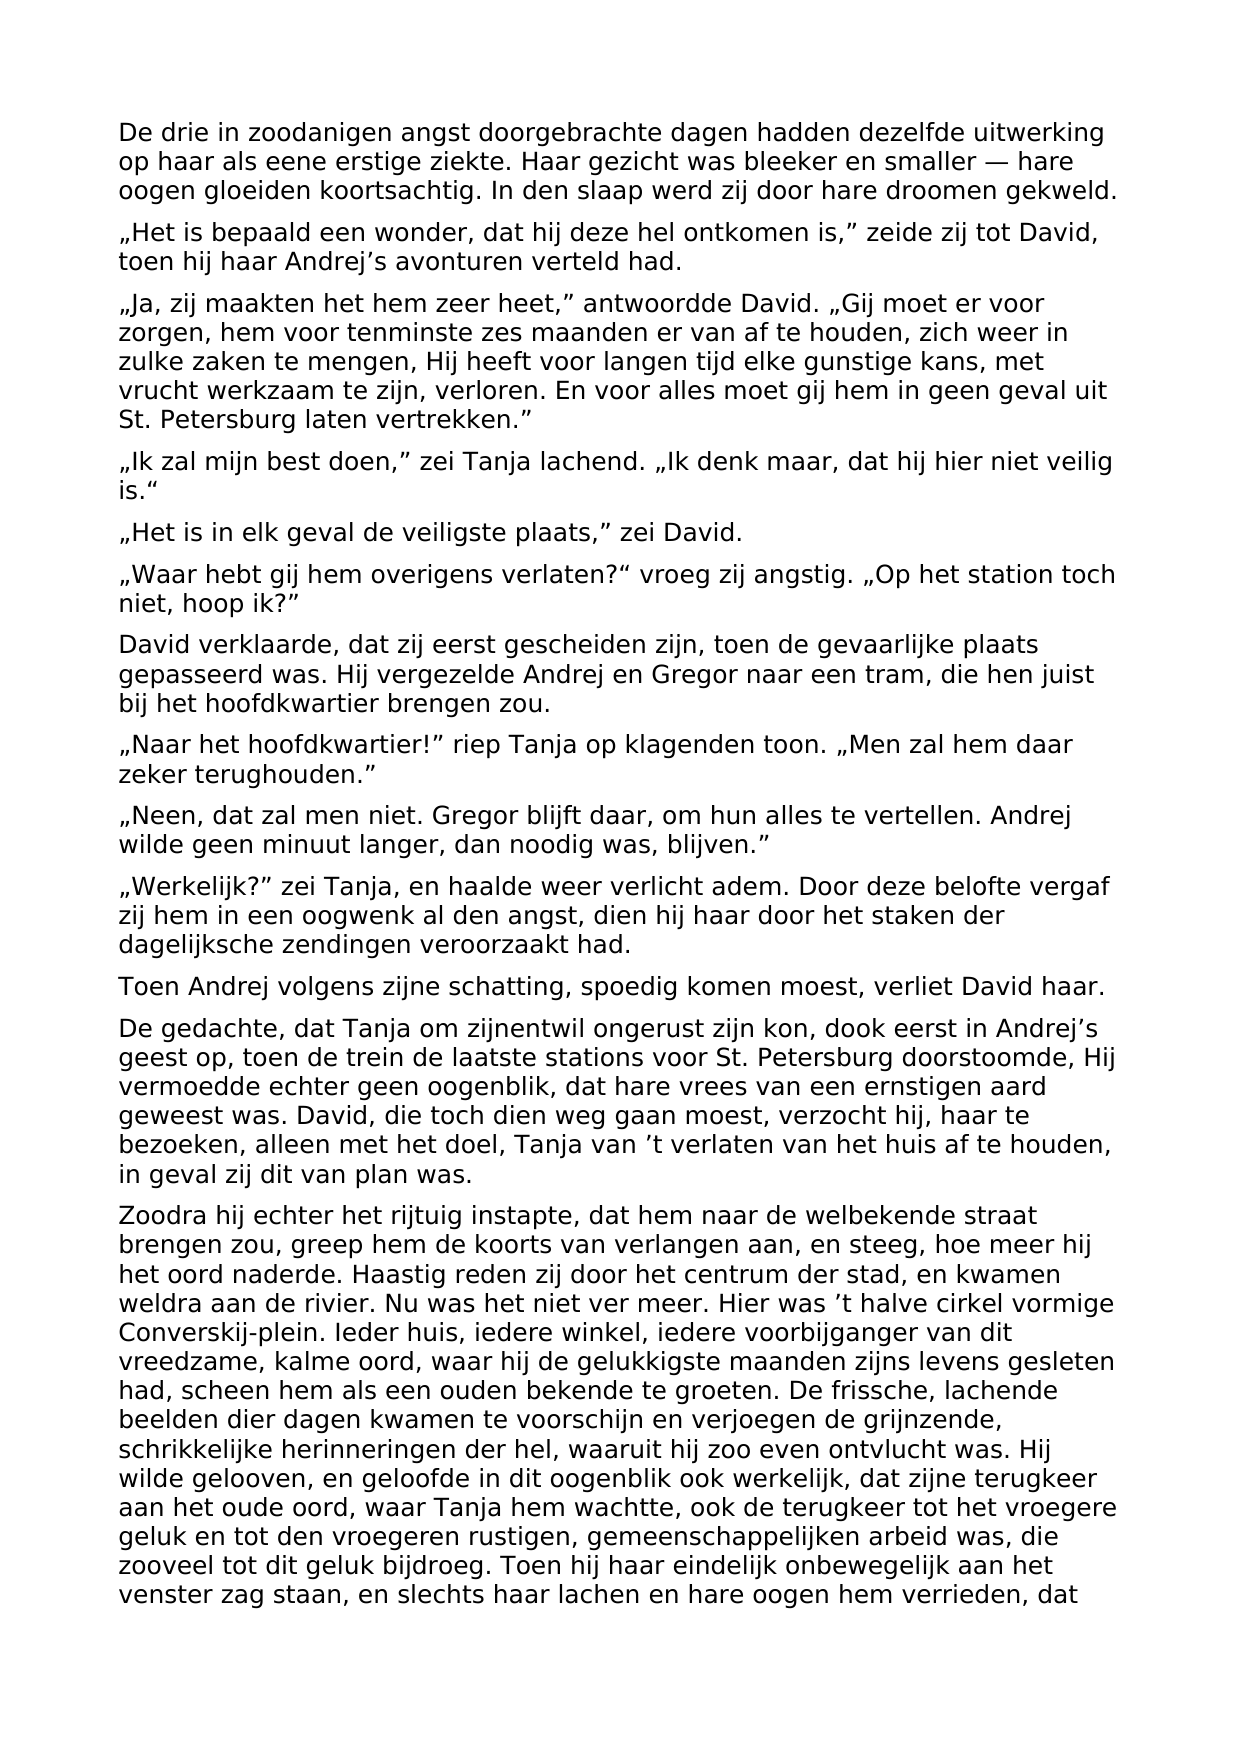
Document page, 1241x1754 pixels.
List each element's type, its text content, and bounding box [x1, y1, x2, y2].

text De drie in zoodanigen angst doorgebrachte dagen hadden dezelfde uitwerking op haar als eene erstige ziekte. Haar gezicht was bleeker en smaller — hare oogen gloeiden koortsachtig. In den slaap werd zij door hare droomen gekweld. [118, 118, 1122, 206]
text „Waar hebt gij hem overigens verlaten?“ vroeg zij angstig. „Op het station toch niet, hoop ik?” [118, 560, 1122, 618]
text „Werkelijk?” zei Tanja, en haalde weer verlicht adem. Door deze belofte vergaf zij hem in een oogwenk al den angst, dien hij haar door het staken der dagelijksche zendingen veroorzaakt had. [118, 872, 1122, 960]
text „Ik zal mijn best doen,” zei Tanja lachend. „Ik denk maar, dat hij hier niet veilig is.“ [118, 447, 1122, 506]
text Zoodra hij echter het rijtuig instapte, dat hem naar de welbekende straat brengen zou, greep hem de koorts van verlangen aan, en steeg, hoe meer hij het oord naderde. Haastig reden zij door het centrum der stad, en kwamen weldra aan de rivier. Nu was het niet ver meer. Hier was ’t halve cirkel vormige Converskij-plein. Ieder huis, iedere winkel, iedere voorbijganger van dit vreedzame, kalme oord, waar hij de gelukkigste maanden zijns levens gesleten had, scheen hem als een ouden bekende te groeten. De frissche, lachende beelden dier dagen kwamen te voorschijn en verjoegen de grijnzende, schrikkelijke herinneringen der hel, waaruit hij zoo even ontvlucht was. Hij wilde gelooven, en geloofde in dit oogenblik ook werkelijk, dat zijne terugkeer aan het oude oord, waar Tanja hem wachtte, ook de terugkeer tot het vroegere geluk en tot den vroegeren rustigen, gemeenschappelijken arbeid was, die zooveel tot dit geluk bijdroeg. Toen hij haar eindelijk onbewegelijk aan het venster zag staan, en slechts haar lachen en hare oogen hem verrieden, dat [118, 1201, 1122, 1610]
text „Het is in elk geval de veiligste plaats,” zei David. [118, 518, 1122, 547]
text „Ja, zij maakten het hem zeer heet,” antwoordde David. „Gij moet er voor zorgen, hem voor tenminste zes maanden er van af te houden, zich weer in zulke zaken te mengen, Hij heeft voor langen tijd elke gunstige kans, met vrucht werkzaam te zijn, verloren. En voor alles moet gij hem in geen geval uit St. Petersburg laten vertrekken.” [118, 289, 1122, 435]
text David verklaarde, dat zij eerst gescheiden zijn, toen de gevaarlijke plaats gepasseerd was. Hij vergezelde Andrej en Gregor naar een tram, die hen juist bij het hoofdkwartier brengen zou. [118, 631, 1122, 718]
text De gedachte, dat Tanja om zijnentwil ongerust zijn kon, dook eerst in Andrej’s geest op, toen de trein de laatste stations voor St. Petersburg doorstoomde, Hij vermoedde echter geen oogenblik, dat hare vrees van een ernstigen aard geweest was. David, die toch dien weg gaan moest, verzocht hij, haar te bezoeken, alleen met het doel, Tanja van ’t verlaten van het huis af te houden, in geval zij dit van plan was. [118, 1014, 1122, 1189]
text Toen Andrej volgens zijne schatting, spoedig komen moest, verliet David haar. [118, 972, 1122, 1001]
text „Neen, dat zal men niet. Gregor blijft daar, om hun alles te vertellen. Andrej wilde geen minuut langer, dan noodig was, blijven.” [118, 801, 1122, 860]
text „Naar het hoofdkwartier!” riep Tanja op klagenden toon. „Men zal hem daar zeker terughouden.” [118, 731, 1122, 789]
text „Het is bepaald een wonder, dat hij deze hel ontkomen is,” zeide zij tot David, toen hij haar Andrej’s avonturen verteld had. [118, 218, 1122, 276]
